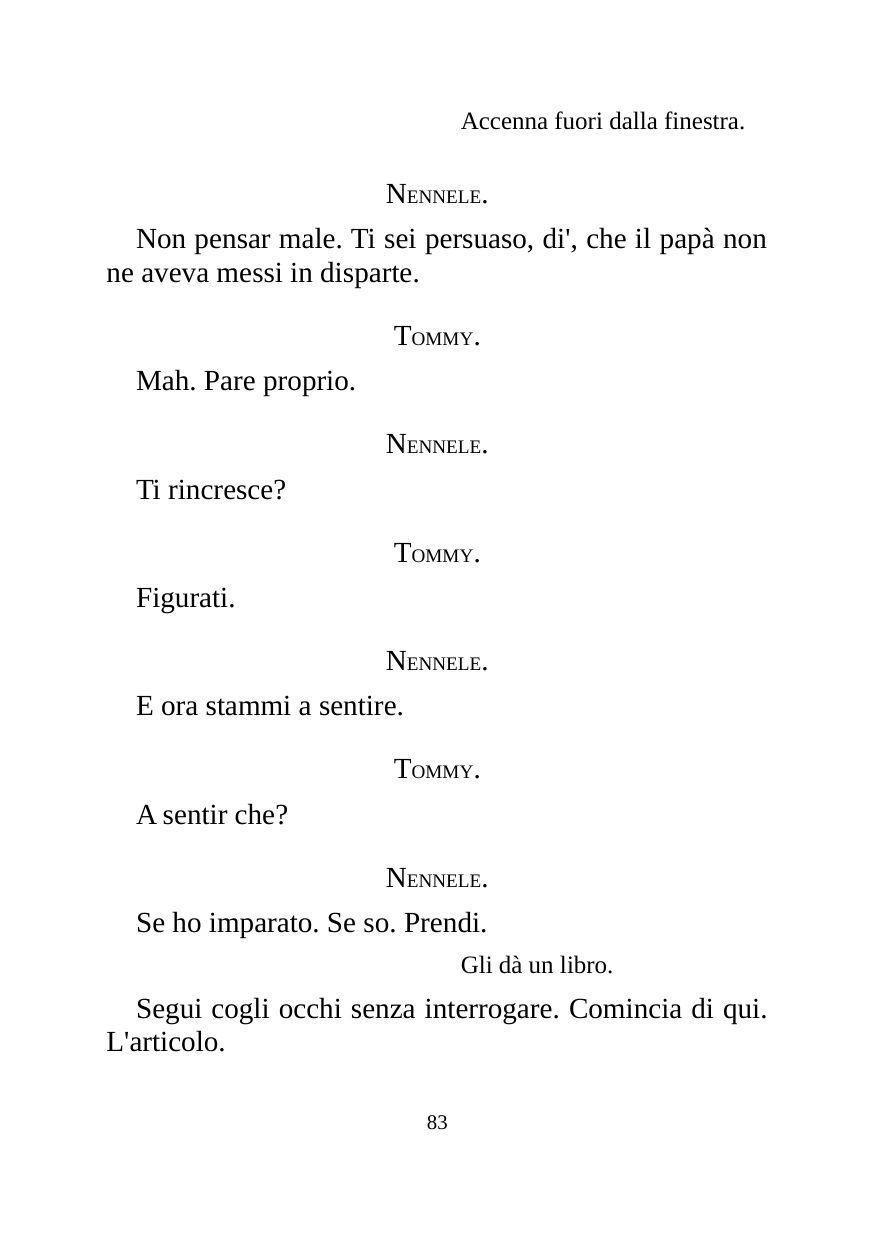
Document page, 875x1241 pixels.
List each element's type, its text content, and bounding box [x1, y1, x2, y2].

text Tommy. [106, 751, 768, 785]
text Mah. Pare proprio. [106, 363, 768, 397]
text Nennele. [106, 860, 768, 893]
text Nennele. [106, 426, 768, 460]
text Tommy. [106, 318, 768, 352]
text Se ho imparato. Se so. Prendi. [106, 905, 768, 939]
text Nennele. [106, 176, 768, 210]
text Accenna fuori dalla finestra. [461, 106, 768, 135]
text A sentir che? [106, 797, 768, 830]
text Figurati. [106, 580, 768, 614]
text Nennele. [106, 643, 768, 677]
text Ti rincresce? [106, 472, 768, 505]
text Tommy. [106, 535, 768, 568]
text Non pensar male. Ti sei persuaso, di', che il papà non ne aveva messi in disparte. [106, 222, 768, 289]
text Gli dà un libro. [461, 950, 768, 979]
text Segui cogli occhi senza interrogare. Comincia di qui. L'articolo. [106, 991, 768, 1058]
text E ora stammi a sentire. [106, 688, 768, 722]
